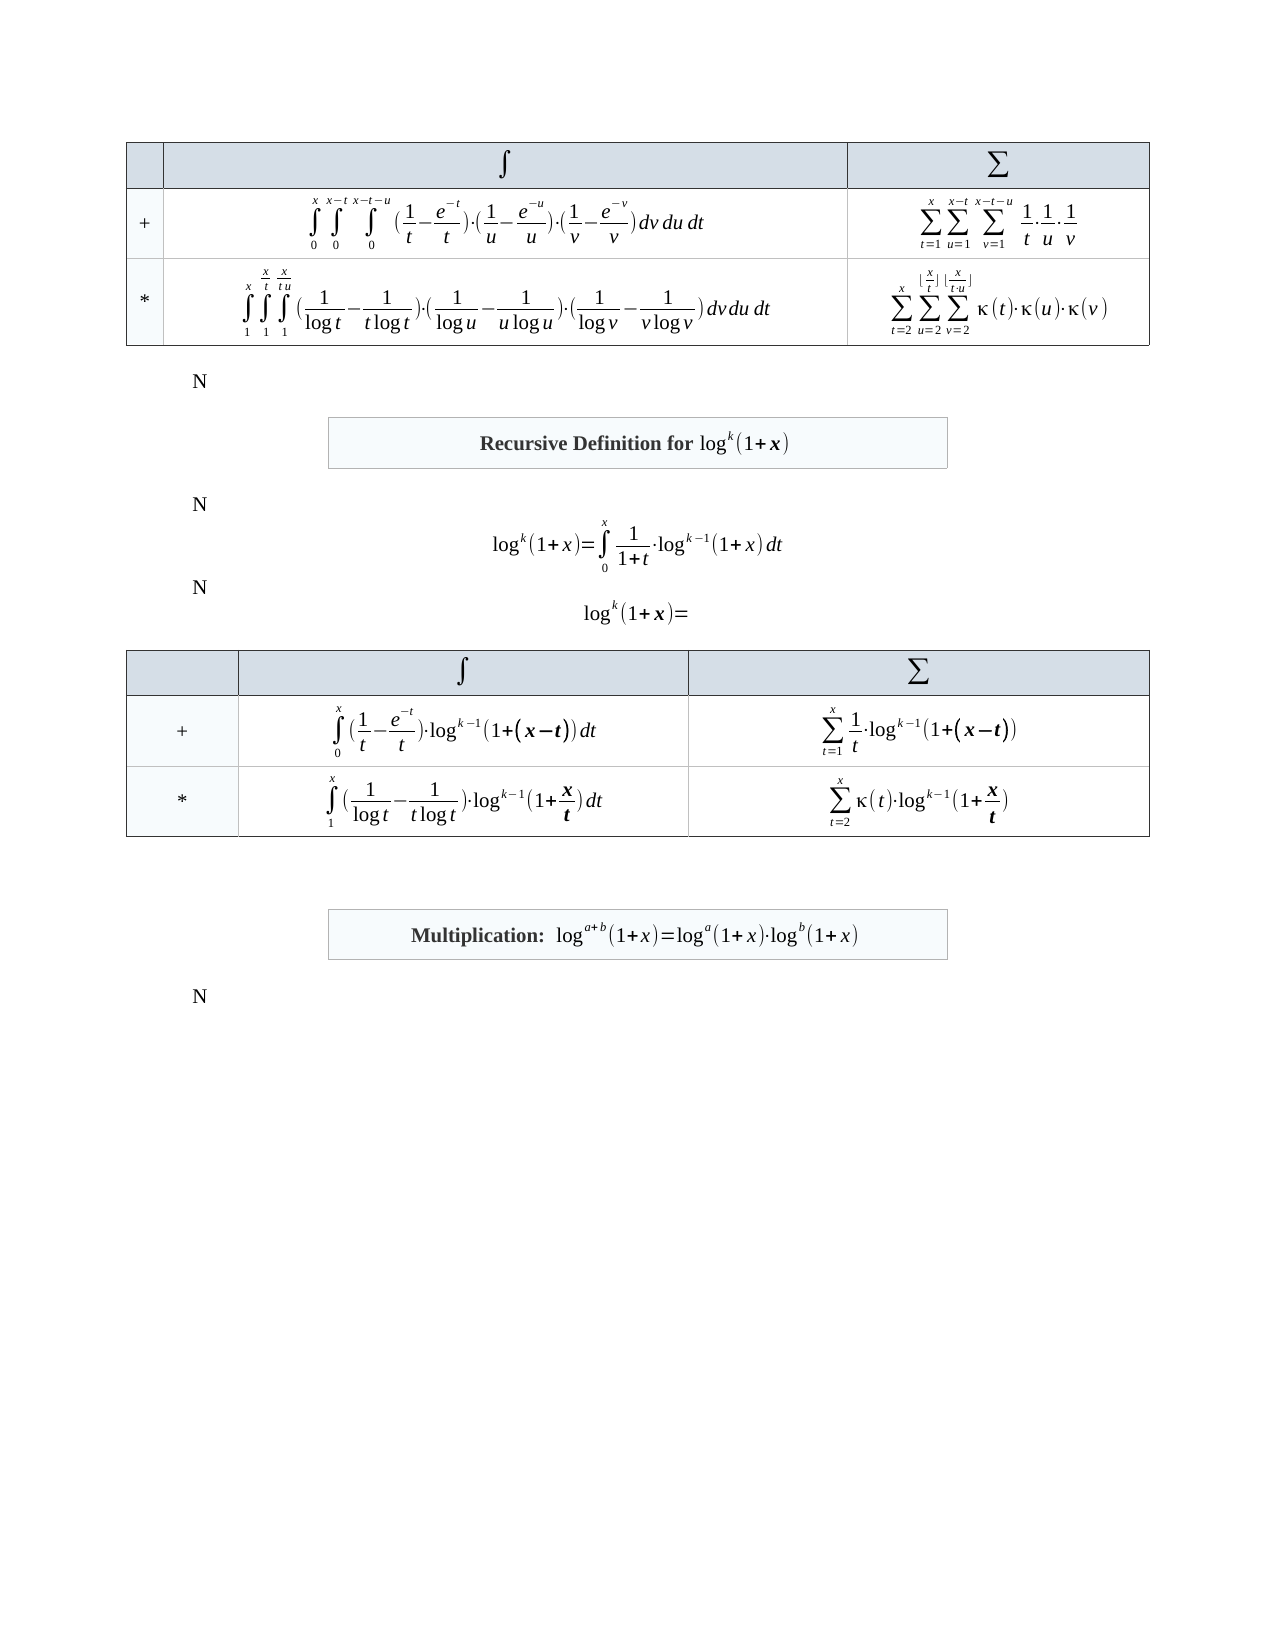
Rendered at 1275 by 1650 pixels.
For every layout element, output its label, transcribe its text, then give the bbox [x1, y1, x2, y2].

table_cell + [127, 189, 163, 258]
table_cell [848, 189, 1149, 258]
table_cell [848, 259, 1149, 344]
text Multiplication: [329, 910, 947, 959]
table_header [127, 651, 238, 695]
text N [118, 575, 1157, 599]
text N [118, 369, 1157, 393]
table_cell * [127, 767, 238, 836]
table_cell [164, 259, 847, 344]
table_cell [239, 696, 688, 766]
table_header [164, 143, 847, 188]
table_header [848, 143, 1149, 188]
table_cell + [127, 696, 238, 766]
table_header [689, 651, 1149, 695]
table_header [239, 651, 688, 695]
table_cell [239, 767, 688, 836]
table_cell [164, 189, 847, 258]
table_cell * [127, 259, 163, 344]
table_cell [689, 767, 1149, 836]
text N [118, 984, 1157, 1008]
text Recursive Definition for [329, 418, 947, 468]
text N [118, 492, 1157, 516]
table_header [127, 143, 163, 188]
table_cell [689, 696, 1149, 766]
